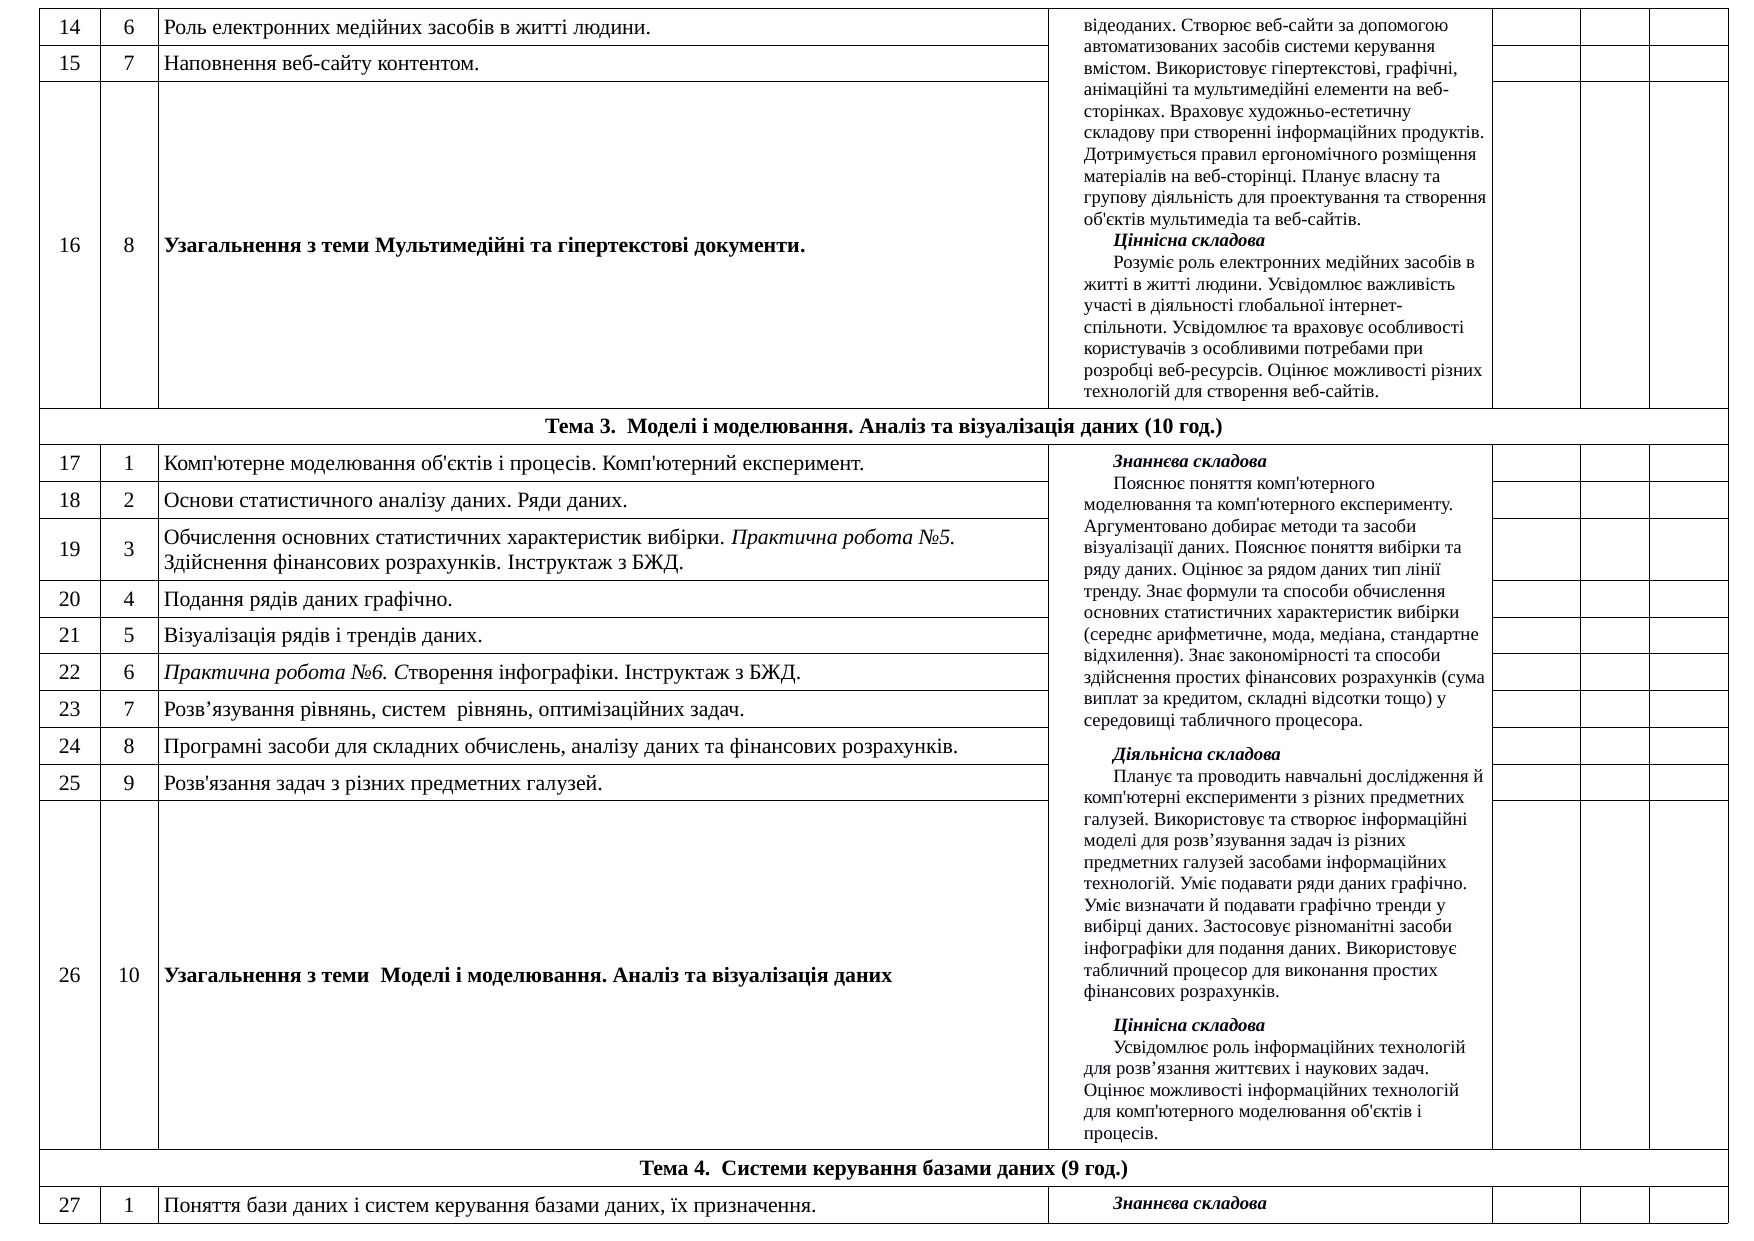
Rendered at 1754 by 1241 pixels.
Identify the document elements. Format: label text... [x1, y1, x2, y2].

table_cell Тема 3. Моделі і моделювання. Аналіз та візуалізація даних (10 год.) [40, 409, 1728, 444]
table_cell 1 [101, 445, 158, 481]
table_cell 20 [40, 581, 100, 617]
table_cell [1650, 728, 1728, 764]
table_cell 7 [101, 691, 158, 727]
table_cell 3 [101, 519, 158, 580]
table_cell [1650, 765, 1728, 800]
table_cell 17 [40, 445, 100, 481]
table_cell Розв'язання задач з різних предметних галузей. [159, 765, 1048, 800]
table_cell [1650, 1187, 1728, 1223]
table_cell 15 [40, 46, 100, 81]
table_cell 18 [40, 482, 100, 518]
table_cell [1493, 82, 1580, 407]
table_cell 2 [101, 482, 158, 518]
table_cell 1 [101, 1187, 158, 1223]
table_cell 10 [101, 801, 158, 1149]
table_cell [1493, 9, 1580, 44]
table_cell [1581, 519, 1649, 580]
table_cell 8 [101, 728, 158, 764]
table_cell [1650, 801, 1728, 1149]
table_cell [1581, 691, 1649, 727]
table_cell [1581, 445, 1649, 481]
table_cell відеоданих. Створює веб-сайти за допомогою автоматизованих засобів системи керування вмістом. Використовує гіпертекстові, графічні, анімаційні та мультимедійні елементи на веб-сторінках. Враховує художньо-естетичну складову при створенні інформаційних продуктів. Дотримується правил ергономічного розміщення матеріалів на веб-сторінці. Планує власну та групову діяльність для проектування та створення об'єктів мультимедіа та веб-сайтів. Ціннісна складова Розуміє роль електронних медійних засобів в житті в житті людини. Усвідомлює важливість участі в діяльності глобальної інтернет-спільноти. Усвідомлює та враховує особливості користувачів з особливими потребами при розробці веб-ресурсів. Оцінює можливості різних технологій для створення веб-сайтів. [1049, 9, 1492, 407]
table_cell [1581, 618, 1649, 653]
table_cell Програмні засоби для складних обчислень, аналізу даних та фінансових розрахунків. [159, 728, 1048, 764]
table_cell Знаннєва складова [1049, 1187, 1492, 1223]
table_cell 7 [101, 46, 158, 81]
table_cell 6 [101, 9, 158, 44]
table_cell 16 [40, 82, 100, 407]
table_cell [1650, 618, 1728, 653]
table_cell 14 [40, 9, 100, 44]
table_cell [1493, 1187, 1580, 1223]
table_cell Наповнення веб-сайту контентом. [159, 46, 1048, 81]
table_cell 23 [40, 691, 100, 727]
table_cell [1650, 654, 1728, 690]
table_cell Тема 4. Системи керування базами даних (9 год.) [40, 1150, 1728, 1186]
table_cell 8 [101, 82, 158, 407]
table_cell 24 [40, 728, 100, 764]
table_cell [1581, 82, 1649, 407]
table_cell [1493, 801, 1580, 1149]
table_cell Узагальнення з теми Мультимедійні та гіпертекстові документи. [159, 82, 1048, 407]
table_cell [1493, 581, 1580, 617]
table_cell [1581, 801, 1649, 1149]
table_cell [1650, 482, 1728, 518]
table_cell [1493, 765, 1580, 800]
table_cell [1493, 691, 1580, 727]
table_cell [1493, 519, 1580, 580]
table_cell Практична робота №6. Створення інфографіки. Інструктаж з БЖД. [159, 654, 1048, 690]
table_cell Знаннєва складова Пояснює поняття комп'ютерного моделювання та комп'ютерного експерименту. Аргументовано добирає методи та засоби візуалізації даних. Пояснює поняття вибірки та ряду даних. Оцінює за рядом даних тип лінії тренду. Знає формули та способи обчислення основних статистичних характеристик вибірки (середнє арифметичне, мода, медіана, стандартне відхилення). Знає закономірності та способи здійснення простих фінансових розрахунків (сума виплат за кредитом, складні відсотки тощо) у середовищі табличного процесора. Діяльнісна складова Планує та проводить навчальні дослідження й комп'ютерні експерименти з різних предметних галузей. Використовує та створює інформаційні моделі для розв’язування задач із різних предметних галузей засобами інформаційних технологій. Уміє подавати ряди даних графічно. Уміє визначати й подавати графічно тренди у вибірці даних. Застосовує різноманітні засоби інфографіки для подання даних. Використовує табличний процесор для виконання простих фінансових розрахунків. Ціннісна складова Усвідомлює роль інформаційних технологій для розв’язання життєвих і наукових задач. Оцінює можливості інформаційних технологій для комп'ютерного моделювання об'єктів і процесів. [1049, 445, 1492, 1149]
table_cell 27 [40, 1187, 100, 1223]
table_cell [1650, 82, 1728, 407]
table_cell [1493, 618, 1580, 653]
table_cell [1581, 654, 1649, 690]
table_cell 26 [40, 801, 100, 1149]
table_cell [1493, 654, 1580, 690]
table_cell [1581, 482, 1649, 518]
table_cell 25 [40, 765, 100, 800]
table_cell Розв’язування рівнянь, систем рівнянь, оптимізаційних задач. [159, 691, 1048, 727]
table_cell [1493, 482, 1580, 518]
table_cell [1493, 46, 1580, 81]
table_cell [1650, 519, 1728, 580]
table_cell [1650, 581, 1728, 617]
table_cell [1493, 728, 1580, 764]
table_cell [1650, 691, 1728, 727]
table_cell Узагальнення з теми Моделі і моделювання. Аналіз та візуалізація даних [159, 801, 1048, 1149]
table_cell [1650, 445, 1728, 481]
table_cell 6 [101, 654, 158, 690]
table_cell [1581, 46, 1649, 81]
table_cell Поняття бази даних і систем керування базами даних, їх призначення. [159, 1187, 1048, 1223]
table_cell 9 [101, 765, 158, 800]
table_cell Візуалізація рядів і трендів даних. [159, 618, 1048, 653]
table_cell [1650, 9, 1728, 44]
table_cell 5 [101, 618, 158, 653]
table_cell Обчислення основних статистичних характеристик вибірки. Практична робота №5. Здійснення фінансових розрахунків. Інструктаж з БЖД. [159, 519, 1048, 580]
table_cell Комп'ютерне моделювання об'єктів і процесів. Комп'ютерний експеримент. [159, 445, 1048, 481]
table_cell Основи статистичного аналізу даних. Ряди даних. [159, 482, 1048, 518]
table_cell [1581, 765, 1649, 800]
table_cell [1581, 728, 1649, 764]
table_cell 22 [40, 654, 100, 690]
table_cell 4 [101, 581, 158, 617]
table_cell 21 [40, 618, 100, 653]
table_cell Подання рядів даних графічно. [159, 581, 1048, 617]
table_cell Роль електронних медійних засобів в житті людини. [159, 9, 1048, 44]
table_cell 19 [40, 519, 100, 580]
table_cell [1581, 1187, 1649, 1223]
table_cell [1493, 445, 1580, 481]
table_cell [1581, 9, 1649, 44]
table_cell [1650, 46, 1728, 81]
table_cell [1581, 581, 1649, 617]
